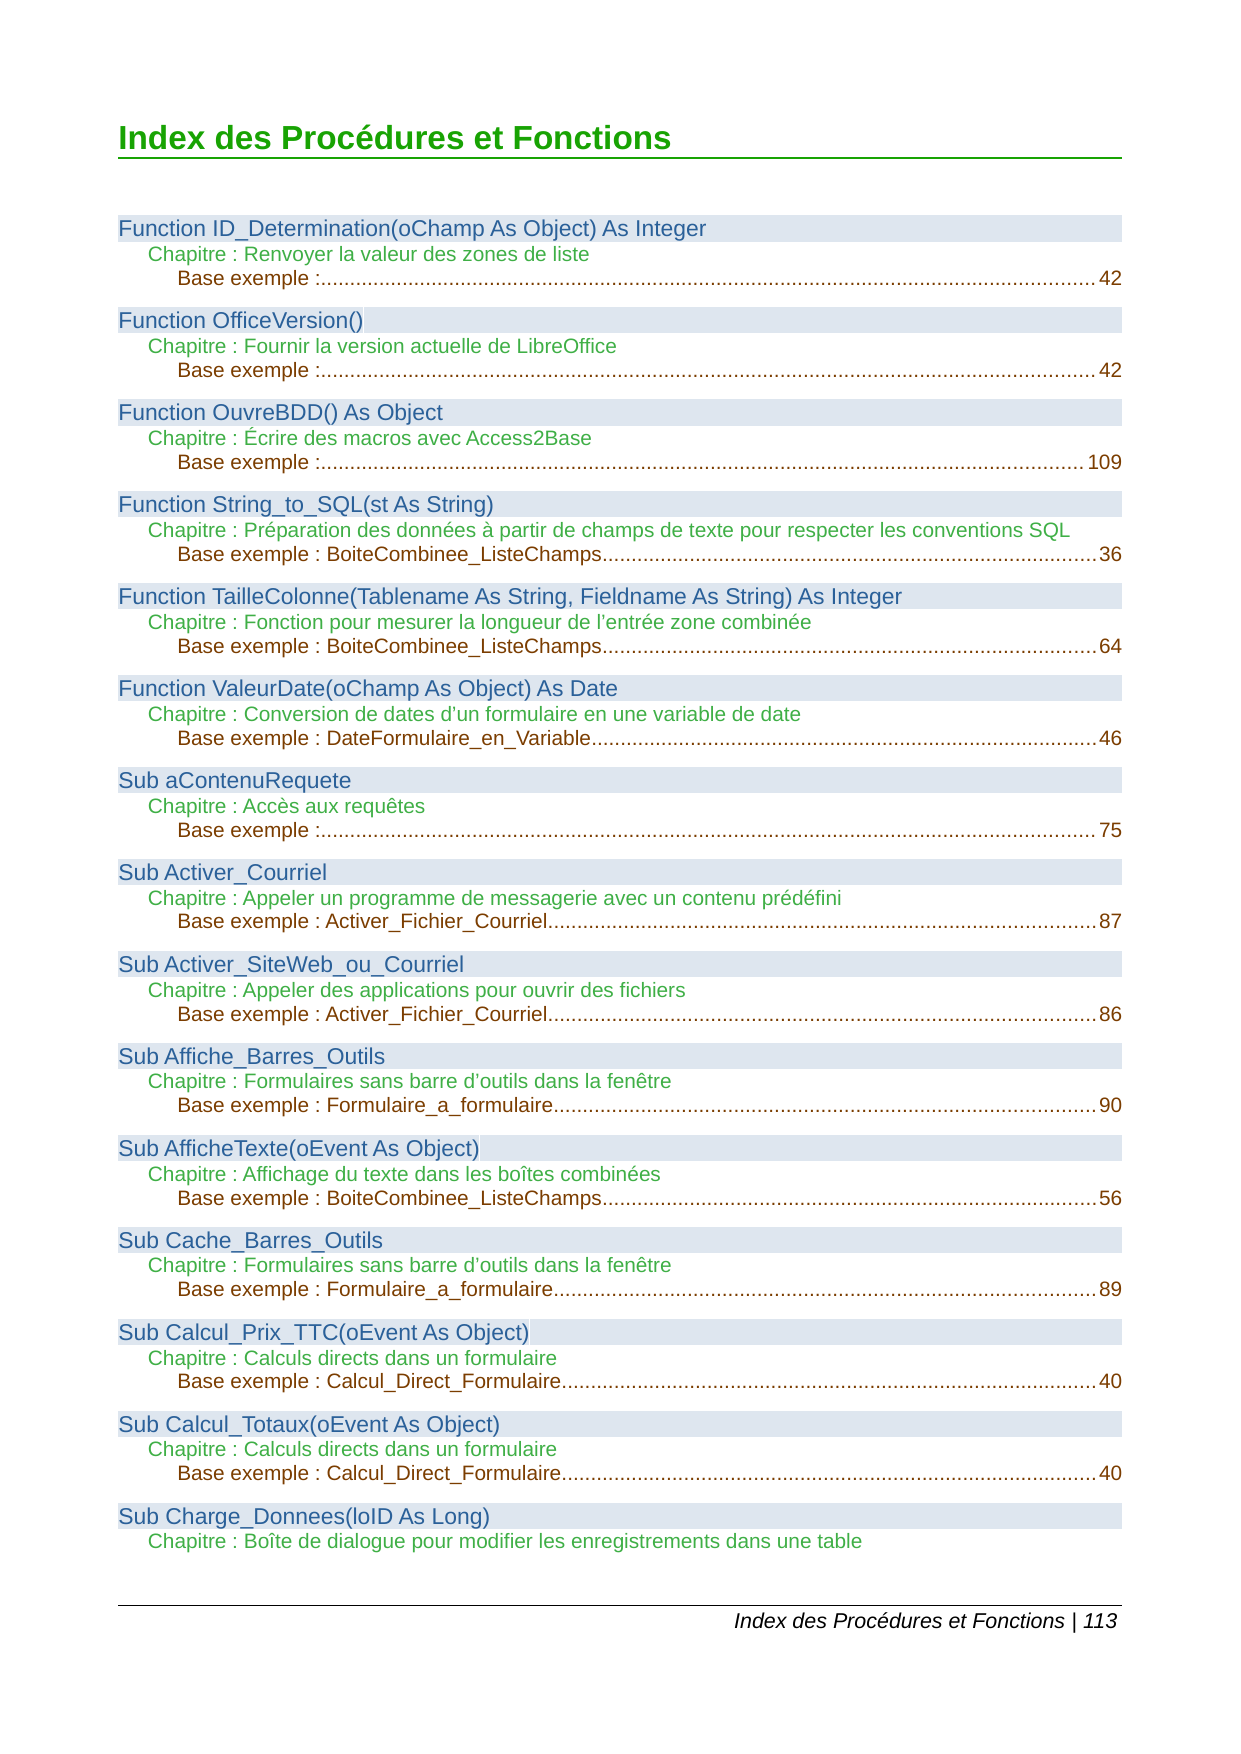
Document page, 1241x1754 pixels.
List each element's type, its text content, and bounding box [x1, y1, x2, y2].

subtitle Index des Procédures et Fonctions [118, 118, 1122, 157]
text Chapitre : Accès aux requêtes [148, 793, 1122, 817]
text Base exemple : Calcul_Direct_Formulaire 40 [177, 1461, 1122, 1485]
text Base exemple : 42 [177, 266, 1122, 289]
text Chapitre : Conversion de dates d’un formulaire en une variable de date [148, 701, 1122, 725]
text Base exemple : Activer_Fichier_Courriel 86 [177, 1001, 1122, 1025]
text Chapitre : Fonction pour mesurer la longueur de l’entrée zone combinée [148, 609, 1122, 633]
text Chapitre : Boîte de dialogue pour modifier les enregistrements dans une table [148, 1529, 1122, 1553]
text Base exemple : BoiteCombinee_ListeChamps 56 [177, 1185, 1122, 1209]
text Chapitre : Renvoyer la valeur des zones de liste [148, 242, 1122, 266]
text Base exemple : 42 [177, 357, 1122, 381]
text Base exemple : BoiteCombinee_ListeChamps 36 [177, 541, 1122, 565]
text Base exemple : BoiteCombinee_ListeChamps 64 [177, 633, 1122, 657]
text Chapitre : Appeler un programme de messagerie avec un contenu prédéfini [148, 885, 1122, 909]
text Base exemple : Calcul_Direct_Formulaire 40 [177, 1369, 1122, 1393]
text Base exemple : 109 [177, 449, 1122, 473]
text Base exemple : Formulaire_a_formulaire 90 [177, 1093, 1122, 1117]
text Chapitre : Calculs directs dans un formulaire [148, 1437, 1122, 1461]
text Base exemple : DateFormulaire_en_Variable 46 [177, 725, 1122, 749]
text Chapitre : Fournir la version actuelle de LibreOffice [148, 333, 1122, 357]
text Chapitre : Appeler des applications pour ouvrir des fichiers [148, 977, 1122, 1001]
text Base exemple : Activer_Fichier_Courriel 87 [177, 909, 1122, 933]
text Base exemple : Formulaire_a_formulaire 89 [177, 1277, 1122, 1301]
text Base exemple : 75 [177, 817, 1122, 841]
text Chapitre : Calculs directs dans un formulaire [148, 1345, 1122, 1369]
text Chapitre : Écrire des macros avec Access2Base [148, 426, 1122, 449]
text Chapitre : Formulaires sans barre d’outils dans la fenêtre [148, 1253, 1122, 1277]
text Chapitre : Préparation des données à partir de champs de texte pour respecter les conventions SQL [148, 517, 1122, 541]
text Chapitre : Affichage du texte dans les boîtes combinées [148, 1161, 1122, 1185]
text Chapitre : Formulaires sans barre d’outils dans la fenêtre [148, 1069, 1122, 1093]
